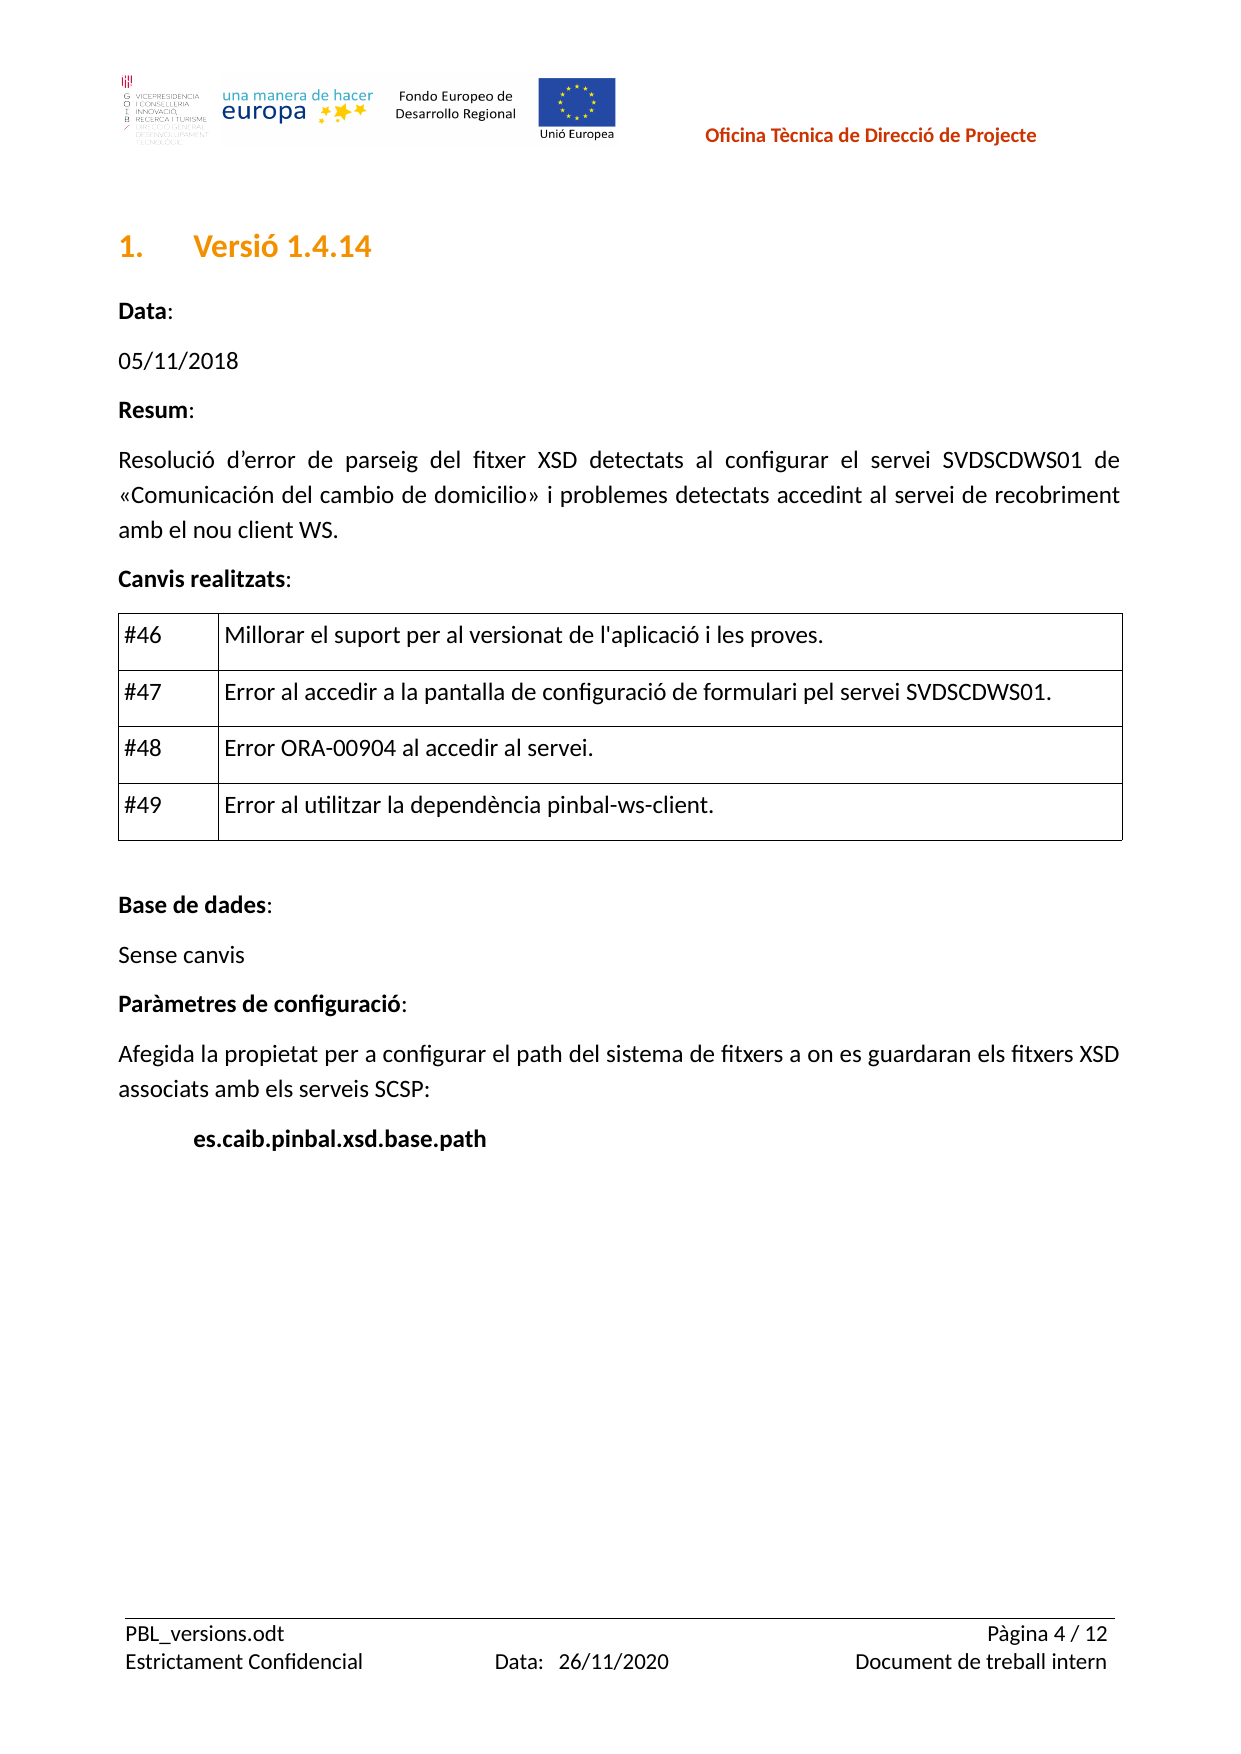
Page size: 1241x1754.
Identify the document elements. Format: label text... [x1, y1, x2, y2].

text Canvis realitzats: [118, 563, 1122, 594]
text Paràmetres de configuració: [118, 989, 1122, 1019]
subtitle Versió 1.4.14 [118, 225, 1122, 266]
table_cell #48 [119, 727, 218, 783]
table_header #46 [119, 614, 218, 670]
text Sense canvis [118, 939, 1122, 969]
text Resum: [118, 394, 1122, 425]
text Afegida la propietat per a configurar el path del sistema de fitxers a on es guardaran els fitxers XSD associats amb els serveis SCSP: [118, 1038, 1122, 1104]
text es.caib.pinbal.xsd.base.path [118, 1123, 1122, 1153]
table_cell Error al utilitzar la dependència pinbal-ws-client. [219, 784, 1122, 840]
picture [219, 73, 621, 147]
text Resolució d’error de parseig del fitxer XSD detectats al configurar el servei SVDSCDWS01 de «Comunicación del cambio de domicilio» i problemes detectats accedint al servei de recobriment amb el nou client WS. [118, 444, 1122, 544]
table_header Millorar el suport per al versionat de l'aplicació i les proves. [219, 614, 1122, 670]
text 05/11/2018 [118, 345, 1122, 375]
table_cell Error al accedir a la pantalla de configuració de formulari pel servei SVDSCDWS01. [219, 671, 1122, 726]
table_cell #47 [119, 671, 218, 726]
table_cell #49 [119, 784, 218, 840]
text Data: [118, 295, 1122, 326]
picture [118, 73, 213, 147]
text Base de dades: [118, 889, 1122, 920]
table_cell Error ORA-00904 al accedir al servei. [219, 727, 1122, 783]
